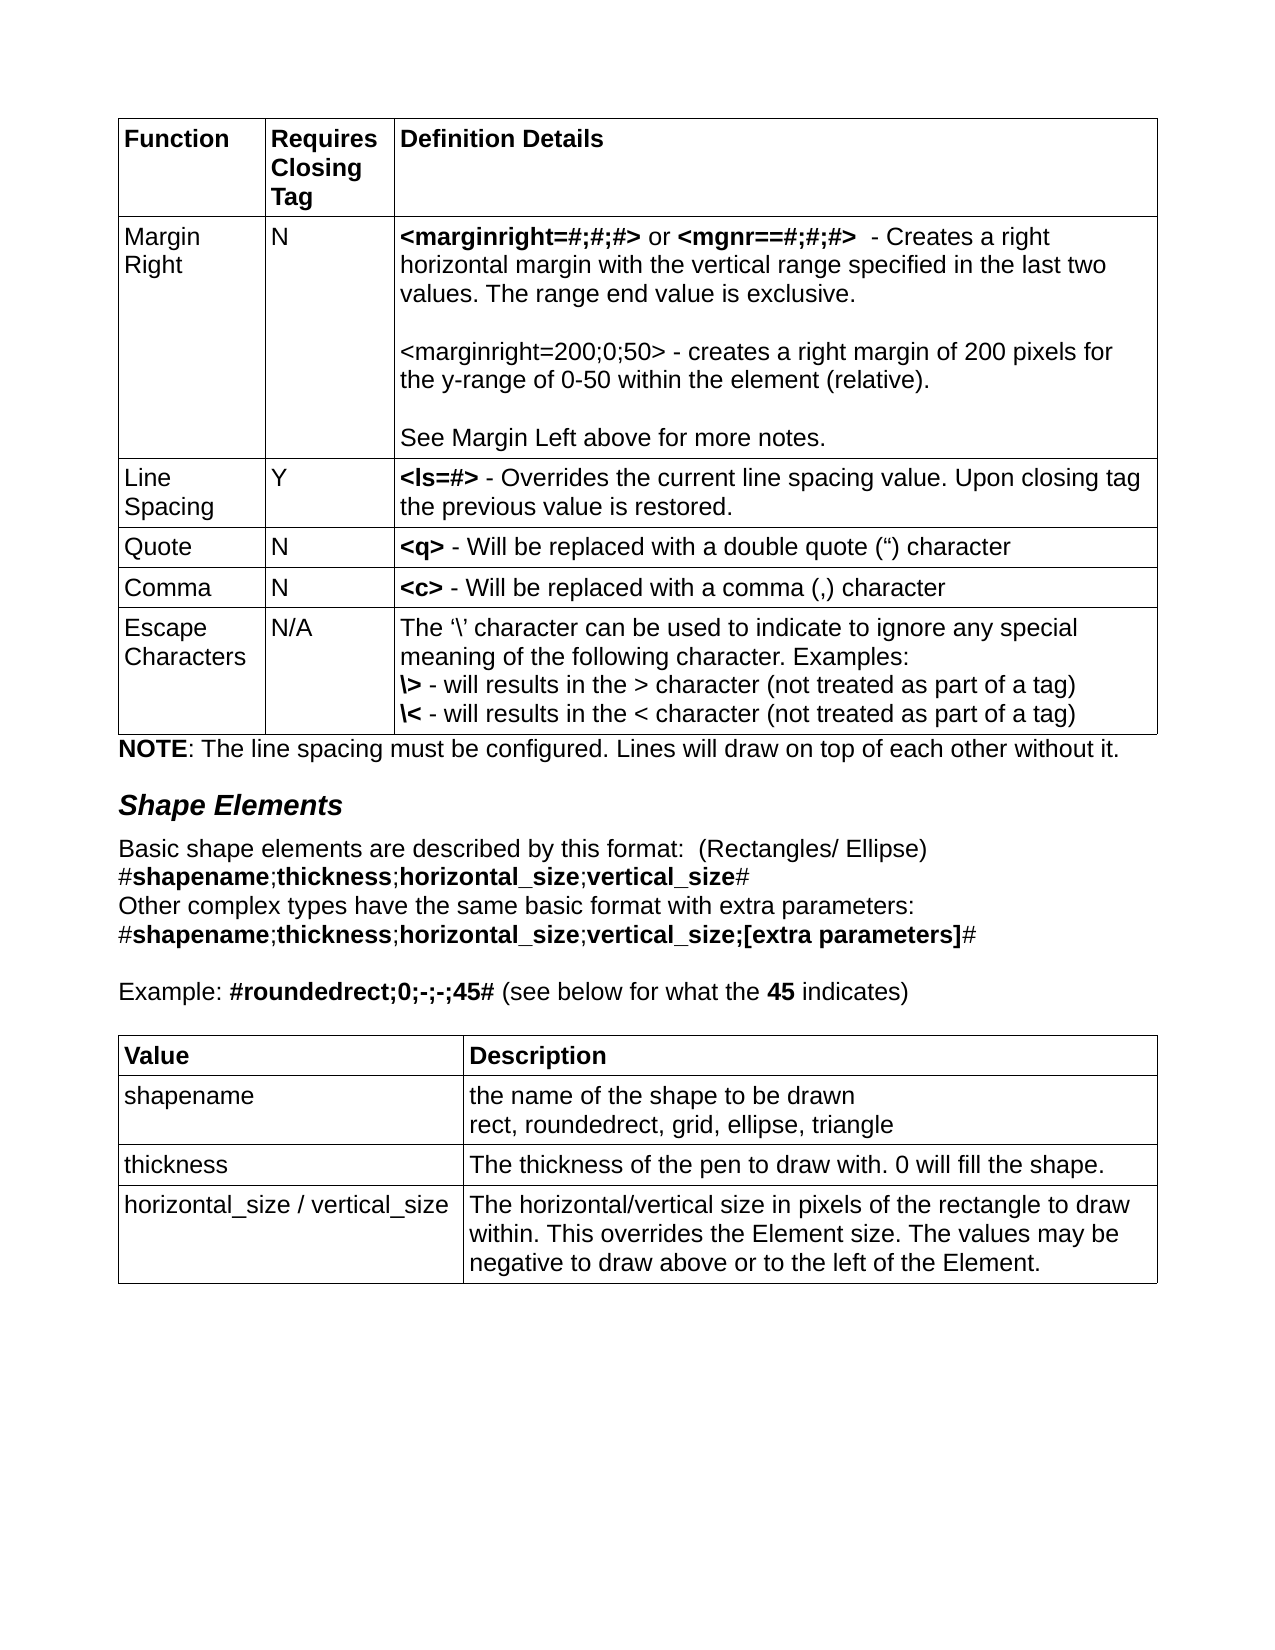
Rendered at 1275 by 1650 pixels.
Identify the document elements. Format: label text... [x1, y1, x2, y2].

table_cell shapename [119, 1076, 463, 1144]
table_cell N [266, 528, 394, 567]
text Other complex types have the same basic format with extra parameters: [118, 891, 1157, 920]
table_cell N [266, 568, 394, 607]
table_cell <marginright=#;#;#> or <mgnr==#;#;#> - Creates a right horizontal margin with the vertical range specified in the last two values. The range end value is exclusive. <marginright=200;0;50> - creates a right margin of 200 pixels for the y-range of 0-50 within the element (relative). See Margin Left above for more notes. [395, 217, 1157, 457]
table_header Definition Details [395, 119, 1157, 216]
table_cell Comma [119, 568, 265, 607]
table_cell Escape Characters [119, 608, 265, 734]
table_header Description [464, 1036, 1157, 1075]
table_cell Line Spacing [119, 459, 265, 527]
text Example: #roundedrect;0;-;-;45# (see below for what the 45 indicates) [118, 977, 1157, 1006]
table_cell The thickness of the pen to draw with. 0 will fill the shape. [464, 1145, 1157, 1184]
table_header Function [119, 119, 265, 216]
text Basic shape elements are described by this format: (Rectangles/ Ellipse) [118, 834, 1157, 862]
table_cell N/A [266, 608, 394, 734]
table_cell <q> - Will be replaced with a double quote (“) character [395, 528, 1157, 567]
text #shapename;thickness;horizontal_size;vertical_size;[extra parameters]# [118, 920, 1157, 949]
table_cell the name of the shape to be drawn rect, roundedrect, grid, ellipse, triangle [464, 1076, 1157, 1144]
table_cell The ‘\’ character can be used to indicate to ignore any special meaning of the following character. Examples: \> - will results in the > character (not treated as part of a tag) \< - will results in the < character (not treated as part of a tag) [395, 608, 1157, 734]
table_cell Quote [119, 528, 265, 567]
table_header Requires Closing Tag [266, 119, 394, 216]
table_cell horizontal_size / vertical_size [119, 1186, 463, 1282]
table_cell thickness [119, 1145, 463, 1184]
text NOTE: The line spacing must be configured. Lines will draw on top of each other without it. [118, 735, 1157, 763]
subtitle Shape Elements [118, 788, 1157, 821]
text #shapename;thickness;horizontal_size;vertical_size# [118, 862, 1157, 891]
table_cell The horizontal/vertical size in pixels of the rectangle to draw within. This overrides the Element size. The values may be negative to draw above or to the left of the Element. [464, 1186, 1157, 1282]
table_header Value [119, 1036, 463, 1075]
table_cell Margin Right [119, 217, 265, 457]
table_cell Y [266, 459, 394, 527]
table_cell <ls=#> - Overrides the current line spacing value. Upon closing tag the previous value is restored. [395, 459, 1157, 527]
table_cell <c> - Will be replaced with a comma (,) character [395, 568, 1157, 607]
table_cell N [266, 217, 394, 457]
